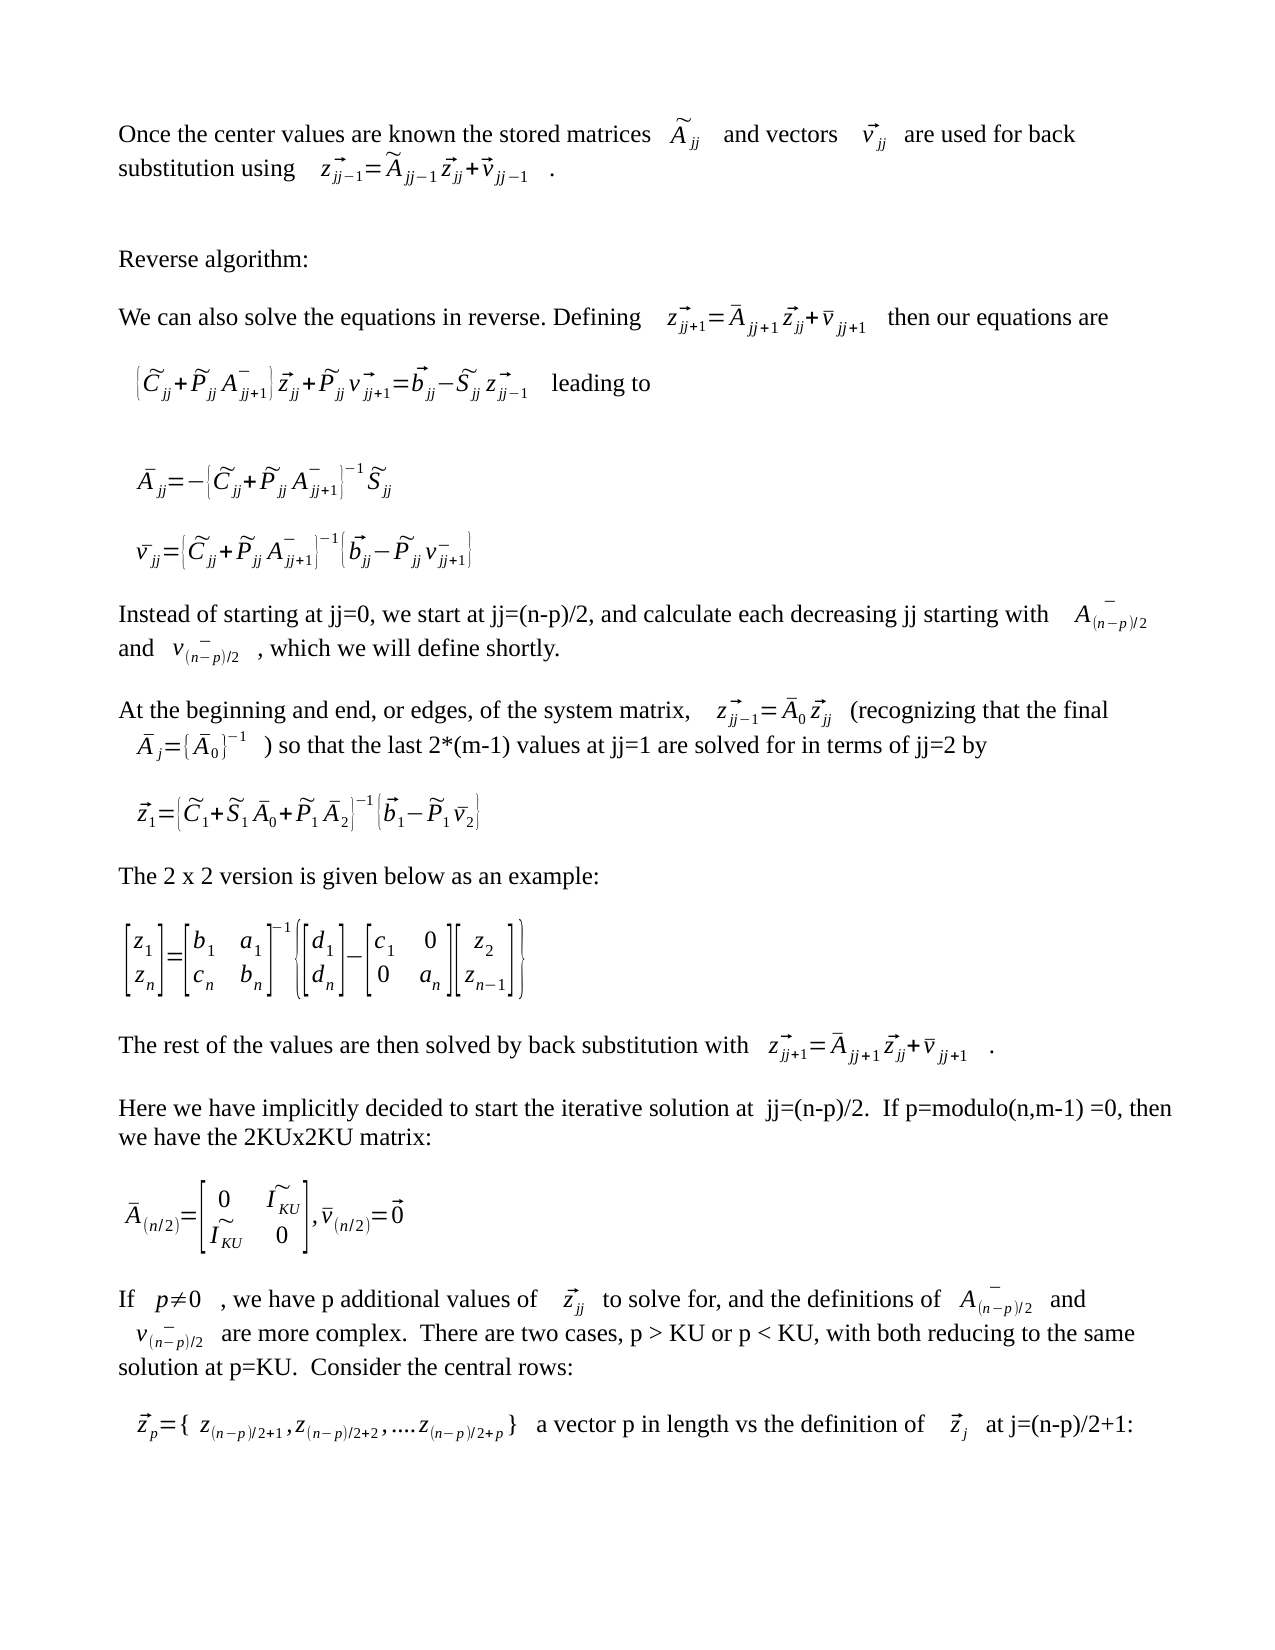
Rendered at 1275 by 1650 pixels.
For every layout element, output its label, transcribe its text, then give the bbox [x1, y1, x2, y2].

text At the beginning and end, or edges, of the system matrix, (recognizing that the final ) so that the last 2*(m-1) values at jj=1 are solved for in terms of jj=2 by [118, 695, 1187, 763]
text Reverse algorithm: [118, 244, 1187, 273]
text Here we have implicitly decided to start the iterative solution at jj=(n-p)/2. If p=modulo(n,m-1) =0, then we have the 2KUx2KU matrix: [118, 1093, 1187, 1151]
text leading to [118, 365, 1187, 402]
text The rest of the values are then solved by back substitution with. [118, 1030, 1187, 1064]
text The 2 x 2 version is given below as an example: [118, 861, 1187, 890]
text Once the center values are known the stored matrices and vectors are used for back substitution using . [118, 118, 1187, 187]
text We can also solve the equations in reverse. Defining then our equations are [118, 302, 1187, 336]
text If, we have p additional values of to solve for, and the definitions ofandare more complex. There are two cases, p > KU or p < KU, with both reducing to the same solution at p=KU. Consider the central rows: [118, 1284, 1187, 1381]
text Instead of starting at jj=0, we start at jj=(n-p)/2, and calculate each decreasing jj starting with and, which we will define shortly. [118, 599, 1187, 667]
text a vector p in length vs the definition of at j=(n-p)/2+1: [118, 1409, 1187, 1443]
